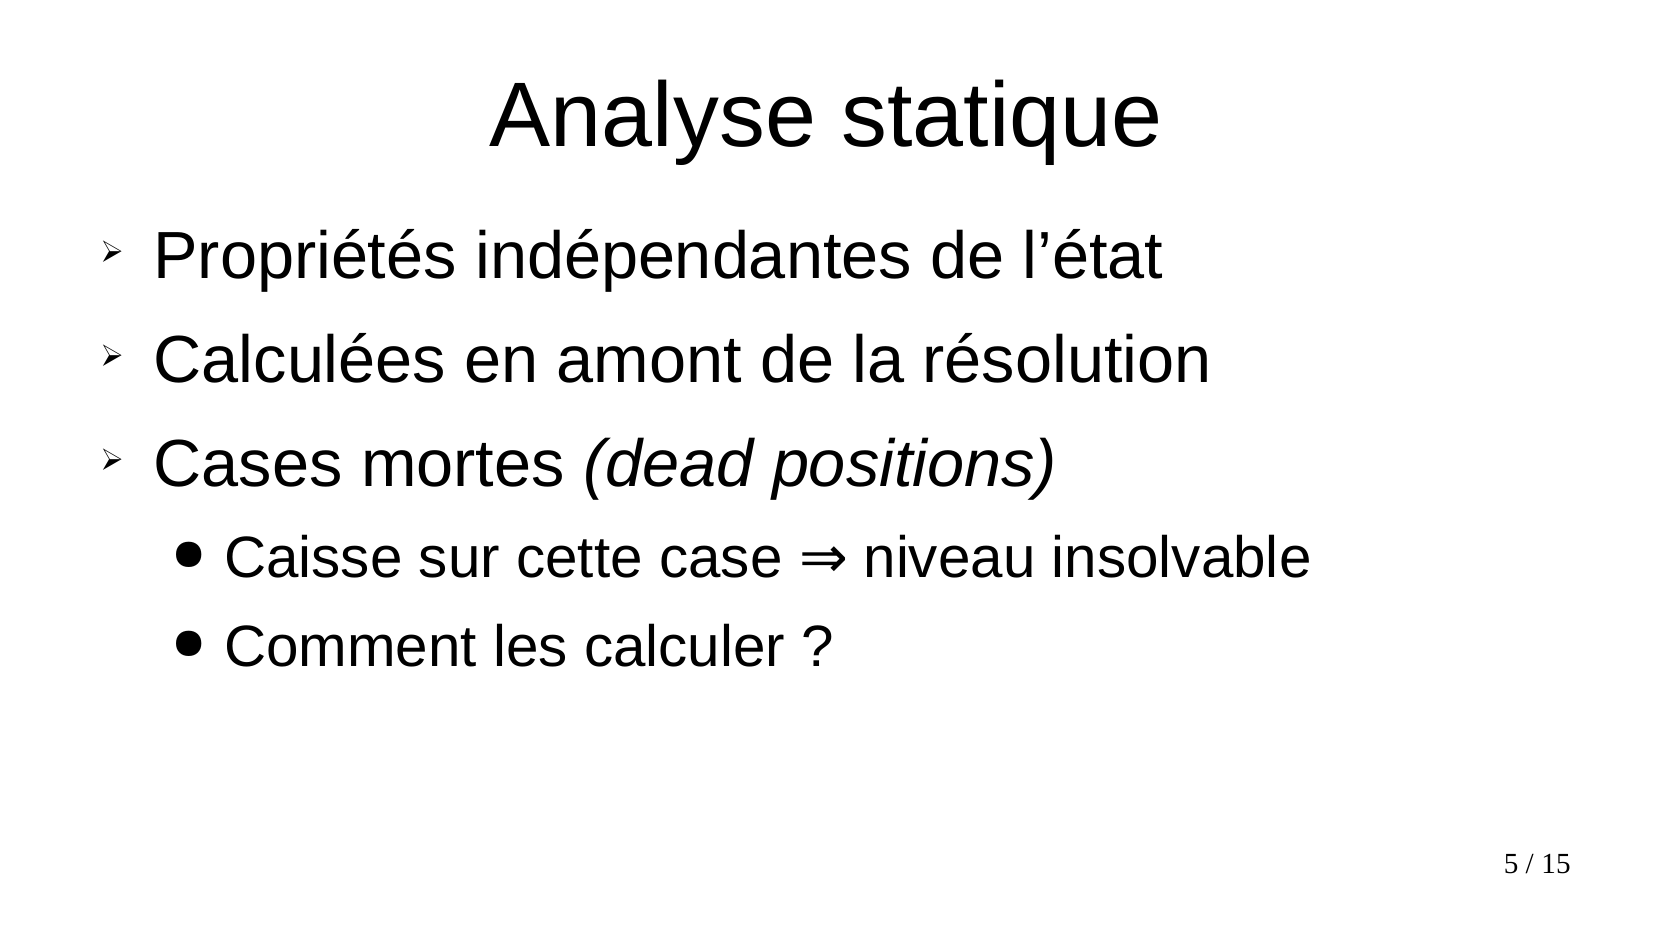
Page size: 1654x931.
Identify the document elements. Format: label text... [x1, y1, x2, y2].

list Propriétés indépendantes de l’état Calculées en amont de la résolution Cases mortes (dead positions) Caisse sur cette case ⇒ niveau insolvable Comment les calculer ? [82, 217, 1571, 758]
title Analyse statique [82, 37, 1571, 193]
